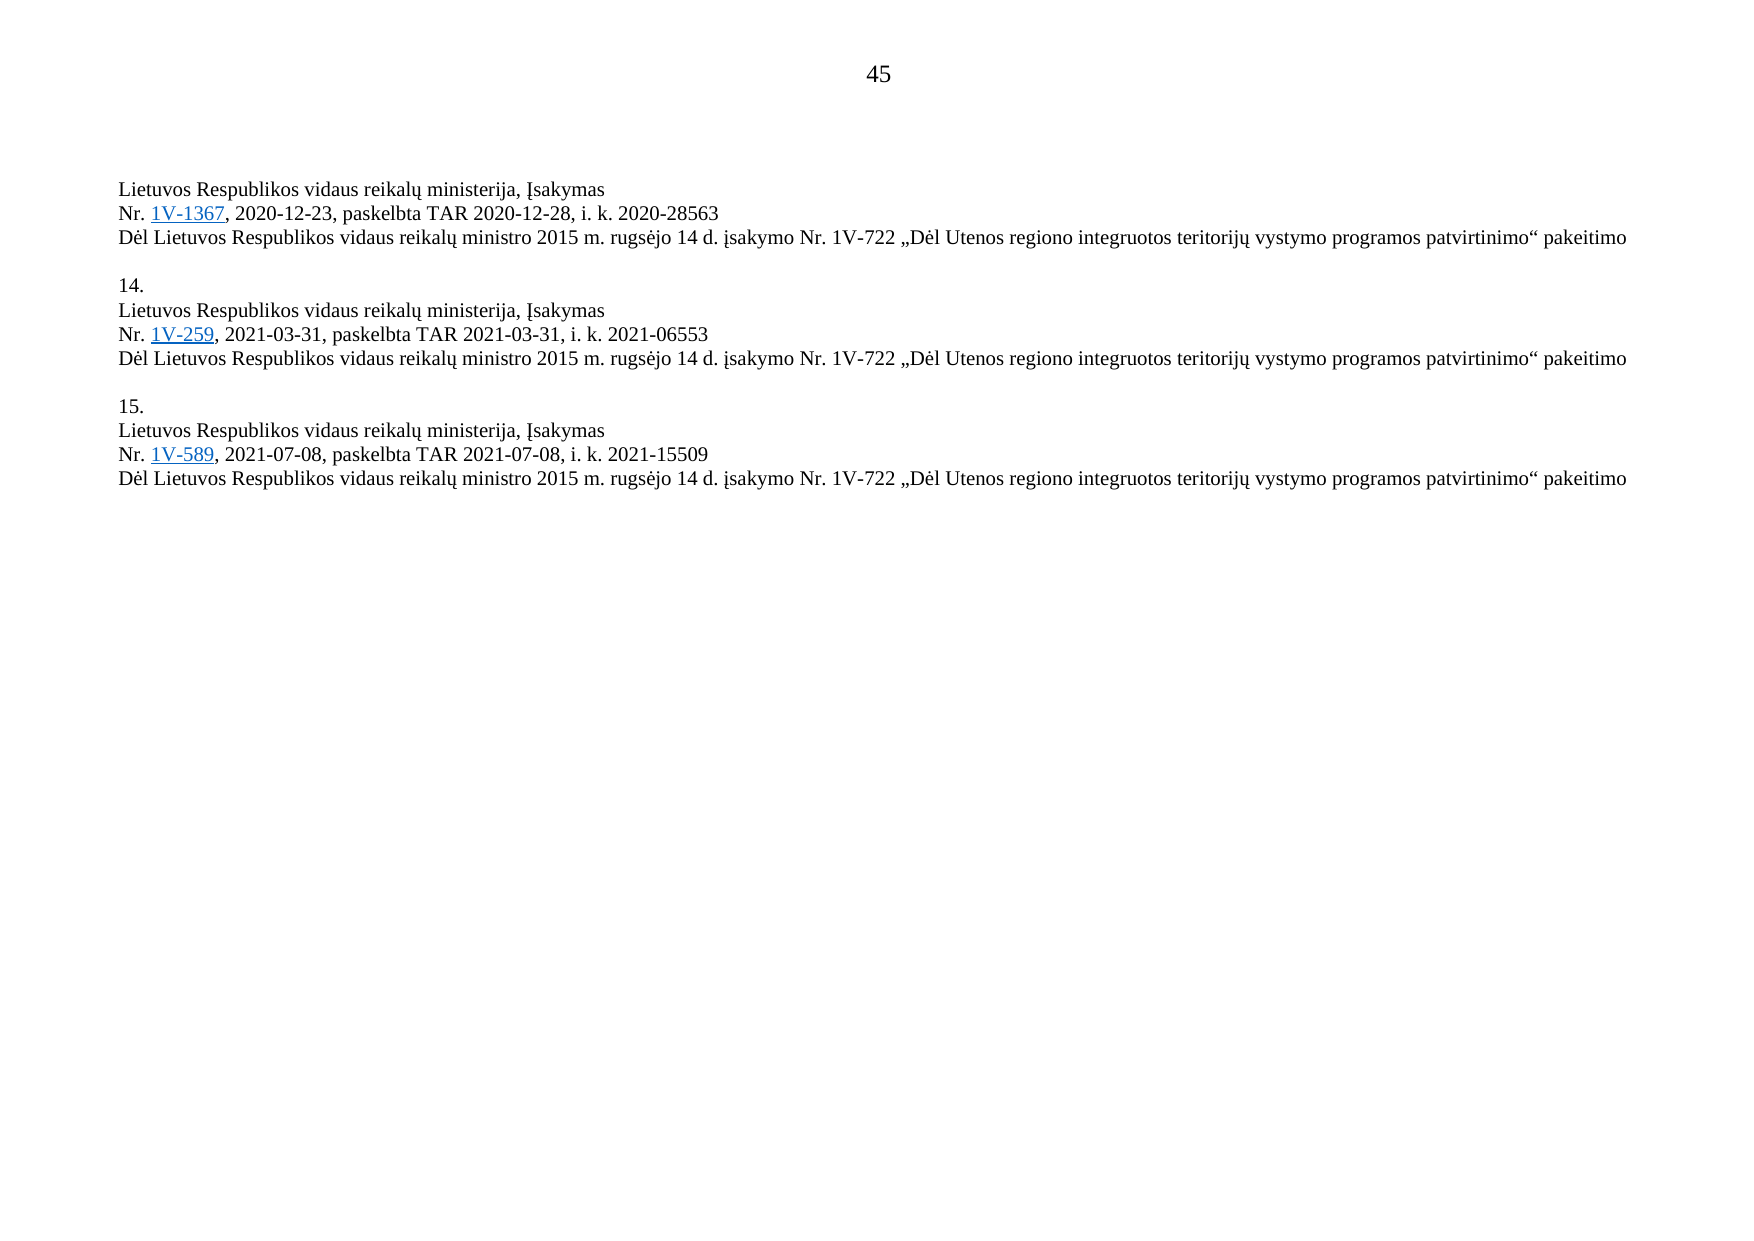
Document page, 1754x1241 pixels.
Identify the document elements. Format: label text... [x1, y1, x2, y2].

text Nr. 1V-1367, 2020-12-23, paskelbta TAR 2020-12-28, i. k. 2020-28563 [118, 201, 1639, 225]
text Dėl Lietuvos Respublikos vidaus reikalų ministro 2015 m. rugsėjo 14 d. įsakymo Nr. 1V-722 „Dėl Utenos regiono integruotos teritorijų vystymo programos patvirtinimo“ pakeitimo [118, 225, 1639, 249]
text 15. [118, 394, 1639, 418]
text Nr. 1V-589, 2021-07-08, paskelbta TAR 2021-07-08, i. k. 2021-15509 [118, 442, 1639, 466]
text Dėl Lietuvos Respublikos vidaus reikalų ministro 2015 m. rugsėjo 14 d. įsakymo Nr. 1V-722 „Dėl Utenos regiono integruotos teritorijų vystymo programos patvirtinimo“ pakeitimo [118, 466, 1639, 490]
text Dėl Lietuvos Respublikos vidaus reikalų ministro 2015 m. rugsėjo 14 d. įsakymo Nr. 1V-722 „Dėl Utenos regiono integruotos teritorijų vystymo programos patvirtinimo“ pakeitimo [118, 346, 1639, 370]
text Lietuvos Respublikos vidaus reikalų ministerija, Įsakymas [118, 297, 1639, 322]
text Lietuvos Respublikos vidaus reikalų ministerija, Įsakymas [118, 418, 1639, 442]
text Nr. 1V-259, 2021-03-31, paskelbta TAR 2021-03-31, i. k. 2021-06553 [118, 322, 1639, 346]
text Lietuvos Respublikos vidaus reikalų ministerija, Įsakymas [118, 177, 1639, 201]
text 14. [118, 273, 1639, 297]
